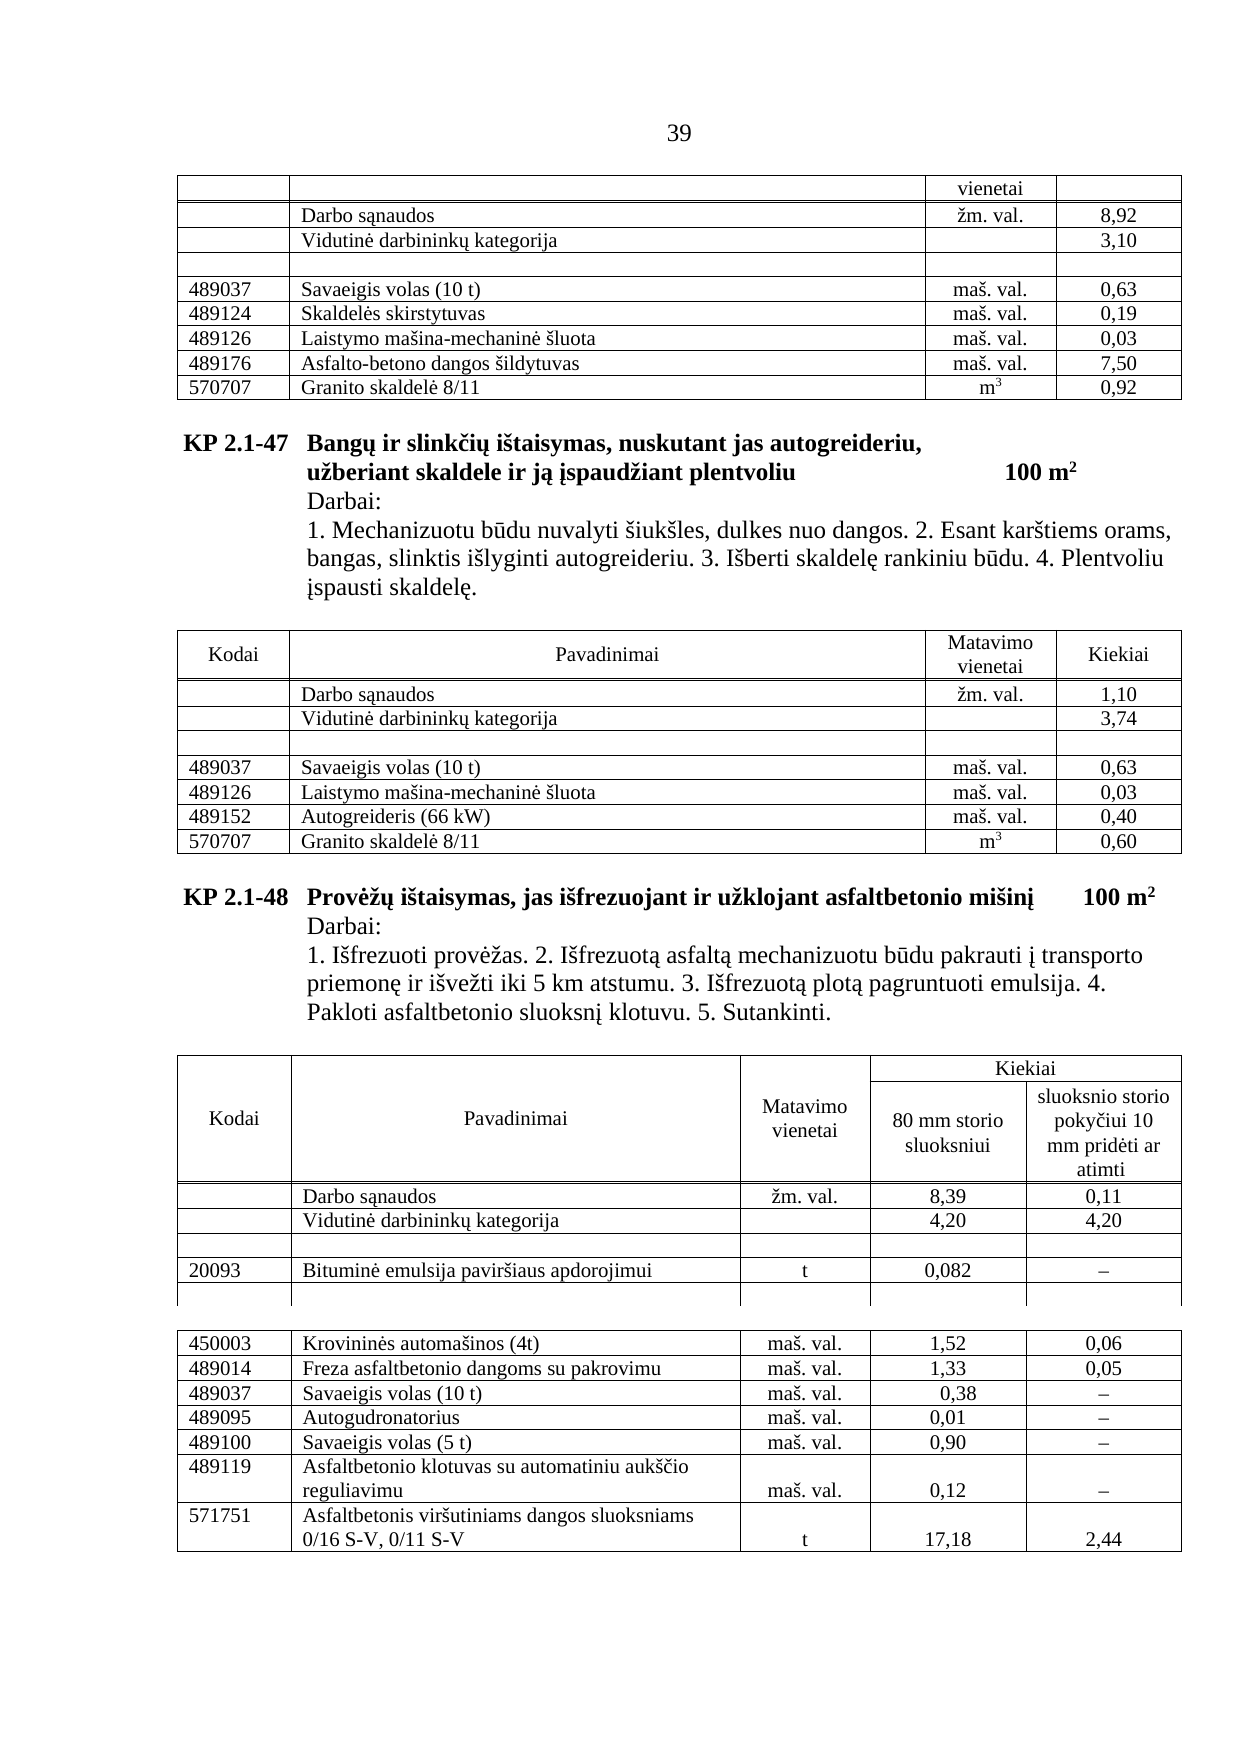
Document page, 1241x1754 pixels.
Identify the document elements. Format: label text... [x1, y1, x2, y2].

table_header Kiekiai [871, 1056, 1181, 1081]
table_cell 489126 [178, 326, 289, 350]
table_cell Laistymo mašina-mechaninė šluota [290, 326, 925, 350]
table_cell 0,03 [1057, 326, 1181, 350]
table_cell 489176 [178, 351, 289, 374]
table_cell Skaldelės skirstytuvas [290, 302, 925, 325]
table_cell 0,19 [1057, 302, 1181, 325]
table_cell [1027, 1283, 1181, 1306]
table_cell maš. val. [741, 1455, 870, 1502]
table_cell Darbo sąnaudos [290, 203, 925, 227]
table_cell 489126 [178, 780, 289, 804]
table_header Pavadinimai [290, 631, 925, 678]
table_cell [177, 1306, 291, 1330]
table_cell Savaeigis volas (10 t) [292, 1381, 740, 1404]
table_cell 450003 [178, 1331, 291, 1355]
table_cell [926, 707, 1056, 730]
table_header [1057, 176, 1181, 200]
table_cell 2,44 [1027, 1503, 1181, 1551]
table_cell 571751 [178, 1503, 291, 1551]
table_cell [178, 253, 289, 276]
table_cell [290, 731, 925, 755]
table_cell – [1027, 1381, 1181, 1404]
table_cell [1057, 731, 1181, 755]
table_cell Asfalto-betono dangos šildytuvas [290, 351, 925, 374]
table_cell 4,20 [871, 1209, 1026, 1232]
table_cell [178, 1209, 291, 1232]
table_cell [292, 1234, 740, 1257]
table_cell [178, 228, 289, 252]
table_cell 0,40 [1057, 805, 1181, 828]
table_header Matavimo vienetai [741, 1056, 870, 1181]
table_cell 4,20 [1027, 1209, 1181, 1232]
table_cell 570707 [178, 376, 289, 399]
table_cell 0,63 [1057, 277, 1181, 301]
table_cell 489037 [178, 756, 289, 779]
table_cell [177, 911, 301, 1026]
table_cell maš. val. [926, 756, 1056, 779]
table_cell maš. val. [741, 1406, 870, 1429]
table_cell [1027, 1234, 1181, 1257]
table_cell [177, 486, 301, 601]
table_cell 17,18 [871, 1503, 1026, 1551]
table_cell maš. val. [926, 351, 1056, 374]
table_cell Darbai: 1. Išfrezuoti provėžas. 2. Išfrezuotą asfaltą mechanizuotu būdu pakrauti į transporto priemonę ir išvežti iki 5 km atstumu. 3. Išfrezuotą plotą pagruntuoti emulsija. 4. Pakloti asfaltbetonio sluoksnį klotuvu. 5. Sutankinti. [301, 911, 1181, 1026]
table_cell 489124 [178, 302, 289, 325]
table_cell [870, 1306, 1026, 1330]
table_header 100 m2 [1077, 882, 1181, 911]
table_cell 0,38 [871, 1381, 1026, 1404]
table_cell [871, 1234, 1026, 1257]
table_cell [926, 731, 1056, 755]
table_cell 0,082 [871, 1258, 1026, 1282]
table_cell [741, 1209, 870, 1232]
table_cell – [1027, 1406, 1181, 1429]
table_cell Darbo sąnaudos [292, 1184, 740, 1208]
table_cell [740, 1306, 870, 1330]
table_cell [1026, 1306, 1181, 1330]
table_cell m3 [926, 830, 1056, 853]
table_cell [178, 1184, 291, 1208]
table_cell maš. val. [741, 1331, 870, 1355]
table_cell – [1027, 1455, 1181, 1502]
table_cell maš. val. [741, 1356, 870, 1380]
table_cell [178, 731, 289, 755]
table_header 100 m2 [998, 429, 1181, 486]
table_cell maš. val. [741, 1381, 870, 1404]
table_cell 0,92 [1057, 376, 1181, 399]
table_header Provėžų ištaisymas, jas išfrezuojant ir užklojant asfaltbetonio mišinį [301, 882, 1077, 911]
table_cell 0,03 [1057, 780, 1181, 804]
table_cell 489037 [178, 1381, 291, 1404]
table_header KP 2.1-47 [177, 429, 301, 486]
table_cell [178, 707, 289, 730]
table_cell – [1027, 1258, 1181, 1282]
table_cell maš. val. [926, 302, 1056, 325]
table_cell maš. val. [926, 780, 1056, 804]
table_cell 80 mm storio sluoksniui [871, 1082, 1026, 1181]
table_cell Vidutinė darbininkų kategorija [290, 228, 925, 252]
table_cell Savaeigis volas (10 t) [290, 277, 925, 301]
table_header Matavimo vienetai [926, 631, 1056, 678]
table_header Pavadinimai [292, 1056, 740, 1181]
table_cell Asfaltbetonio klotuvas su automatiniu aukščio reguliavimu [292, 1455, 740, 1502]
table_cell 0,63 [1057, 756, 1181, 779]
table_header Kiekiai [1057, 631, 1181, 678]
table_cell Vidutinė darbininkų kategorija [292, 1209, 740, 1232]
table_cell [178, 203, 289, 227]
table_cell žm. val. [741, 1184, 870, 1208]
table_cell t [741, 1258, 870, 1282]
table_cell 489014 [178, 1356, 291, 1380]
table_cell 489119 [178, 1455, 291, 1502]
table_cell 1,52 [871, 1331, 1026, 1355]
table_cell [290, 253, 925, 276]
table_header KP 2.1-48 [177, 882, 301, 911]
table_cell Krovininės automašinos (4t) [292, 1331, 740, 1355]
table_cell [926, 228, 1056, 252]
table_cell [926, 253, 1056, 276]
table_cell Laistymo mašina-mechaninė šluota [290, 780, 925, 804]
table_cell 0,01 [871, 1406, 1026, 1429]
table_cell Bituminė emulsija paviršiaus apdorojimui [292, 1258, 740, 1282]
table_cell Darbai: 1. Mechanizuotu būdu nuvalyti šiukšles, dulkes nuo dangos. 2. Esant karštiems orams, bangas, slinktis išlyginti autogreideriu. 3. Išberti skaldelę rankiniu būdu. 4. Plentvoliu įspausti skaldelę. [301, 486, 1181, 601]
table_cell Freza asfaltbetonio dangoms su pakrovimu [292, 1356, 740, 1380]
table_cell sluoksnio storio pokyčiui 10 mm pridėti ar atimti [1027, 1082, 1181, 1181]
table_cell 0,05 [1027, 1356, 1181, 1380]
table_cell maš. val. [926, 277, 1056, 301]
table_cell 0,11 [1027, 1184, 1181, 1208]
table_header Bangų ir slinkčių ištaisymas, nuskutant jas autogreideriu, užberiant skaldele ir ją įspaudžiant plentvoliu [301, 429, 998, 486]
table_cell Savaeigis volas (5 t) [292, 1430, 740, 1454]
table_cell maš. val. [926, 326, 1056, 350]
table_header Kodai [178, 1056, 291, 1181]
table_cell 0,12 [871, 1455, 1026, 1502]
table_cell Darbo sąnaudos [290, 681, 925, 706]
table_cell žm. val. [926, 681, 1056, 706]
table_header [290, 176, 925, 200]
table_cell Granito skaldelė 8/11 [290, 376, 925, 399]
table_cell 0,90 [871, 1430, 1026, 1454]
table_cell 8,39 [871, 1184, 1026, 1208]
table_cell t [741, 1503, 870, 1551]
table_cell [178, 681, 289, 706]
table_cell 20093 [178, 1258, 291, 1282]
table_cell Autogudronatorius [292, 1406, 740, 1429]
table_cell Asfaltbetonis viršutiniams dangos sluoksniams 0/16 S-V, 0/11 S-V [292, 1503, 740, 1551]
table_cell Granito skaldelė 8/11 [290, 830, 925, 853]
table_cell Autogreideris (66 kW) [290, 805, 925, 828]
table_cell Vidutinė darbininkų kategorija [290, 707, 925, 730]
table_header Kodai [178, 631, 289, 678]
table_cell Savaeigis volas (10 t) [290, 756, 925, 779]
table_cell [292, 1283, 740, 1306]
table_cell 489152 [178, 805, 289, 828]
table_cell 3,10 [1057, 228, 1181, 252]
table_cell 1,33 [871, 1356, 1026, 1380]
table_cell [1057, 253, 1181, 276]
table_cell [741, 1283, 870, 1306]
table_cell 489095 [178, 1406, 291, 1429]
table_cell 0,60 [1057, 830, 1181, 853]
table_cell 3,74 [1057, 707, 1181, 730]
table_cell 570707 [178, 830, 289, 853]
table_cell [178, 1234, 291, 1257]
table_cell žm. val. [926, 203, 1056, 227]
table_cell 1,10 [1057, 681, 1181, 706]
table_cell [741, 1234, 870, 1257]
table_cell 489037 [178, 277, 289, 301]
table_cell maš. val. [926, 805, 1056, 828]
table_cell [871, 1283, 1026, 1306]
table_header vienetai [926, 176, 1056, 200]
table_cell 489100 [178, 1430, 291, 1454]
table_cell 7,50 [1057, 351, 1181, 374]
table_cell [178, 1283, 291, 1306]
table_cell 0,06 [1027, 1331, 1181, 1355]
table_cell maš. val. [741, 1430, 870, 1454]
table_cell – [1027, 1430, 1181, 1454]
table_cell 8,92 [1057, 203, 1181, 227]
table_header [178, 176, 289, 200]
table_cell m3 [926, 376, 1056, 399]
table_cell [291, 1306, 740, 1330]
